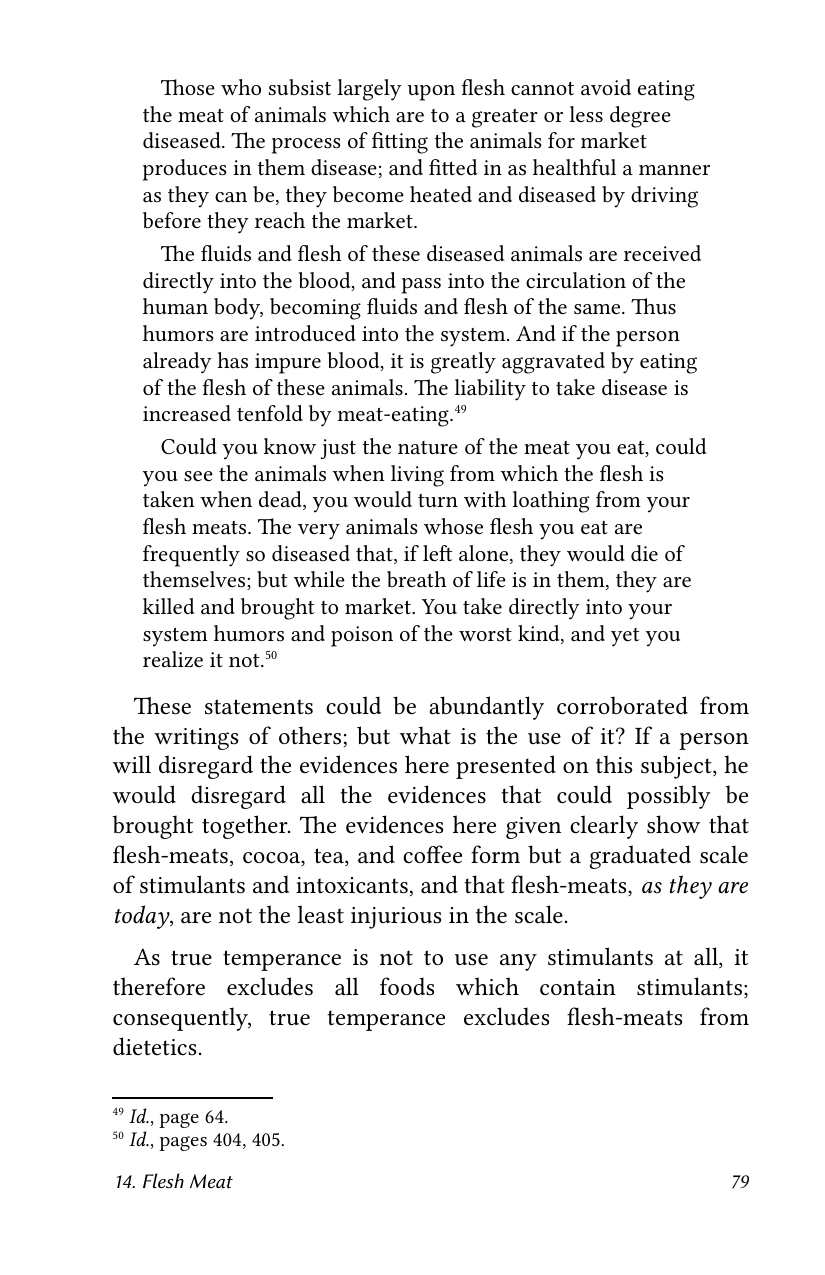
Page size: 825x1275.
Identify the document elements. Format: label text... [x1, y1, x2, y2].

text Those who subsist largely upon flesh cannot avoid eating the meat of animals which are to a greater or less degree diseased. The process of fitting the animals for market produces in them disease; and fitted in as healthful a manner as they can be, they become heated and diseased by driving before they reach the market. [142, 75, 720, 234]
text Id., pages 404, 405. [112, 1128, 750, 1152]
text Id., page 64. [112, 1104, 750, 1128]
text These statements could be abundantly corroborated from the writings of others; but what is the use of it? If a person will disregard the evidences here presented on this subject, he would disregard all the evidences that could possibly be brought together. The evidences here given clearly show that flesh-meats, cocoa, tea, and coffee form but a graduated scale of stimulants and intoxicants, and that flesh-meats, as they are today, are not the least injurious in the scale. [112, 692, 750, 929]
text The fluids and flesh of these diseased animals are received directly into the blood, and pass into the circulation of the human body, becoming fluids and flesh of the same. Thus humors are introduced into the system. And if the person already has impure blood, it is greatly aggravated by eating of the flesh of these animals. The liability to take disease is increased tenfold by meat-eating. [142, 241, 720, 427]
text Could you know just the nature of the meat you eat, could you see the animals when living from which the flesh is taken when dead, you would turn with loathing from your flesh meats. The very animals whose flesh you eat are frequently so diseased that, if left alone, they would die of themselves; but while the breath of life is in them, they are killed and brought to market. You take directly into your system humors and poison of the worst kind, and yet you realize it not. [142, 434, 720, 673]
text As true temperance is not to use any stimulants at all, it therefore excludes all foods which contain stimulants; consequently, true temperance excludes flesh-meats from dietetics. [112, 943, 750, 1061]
